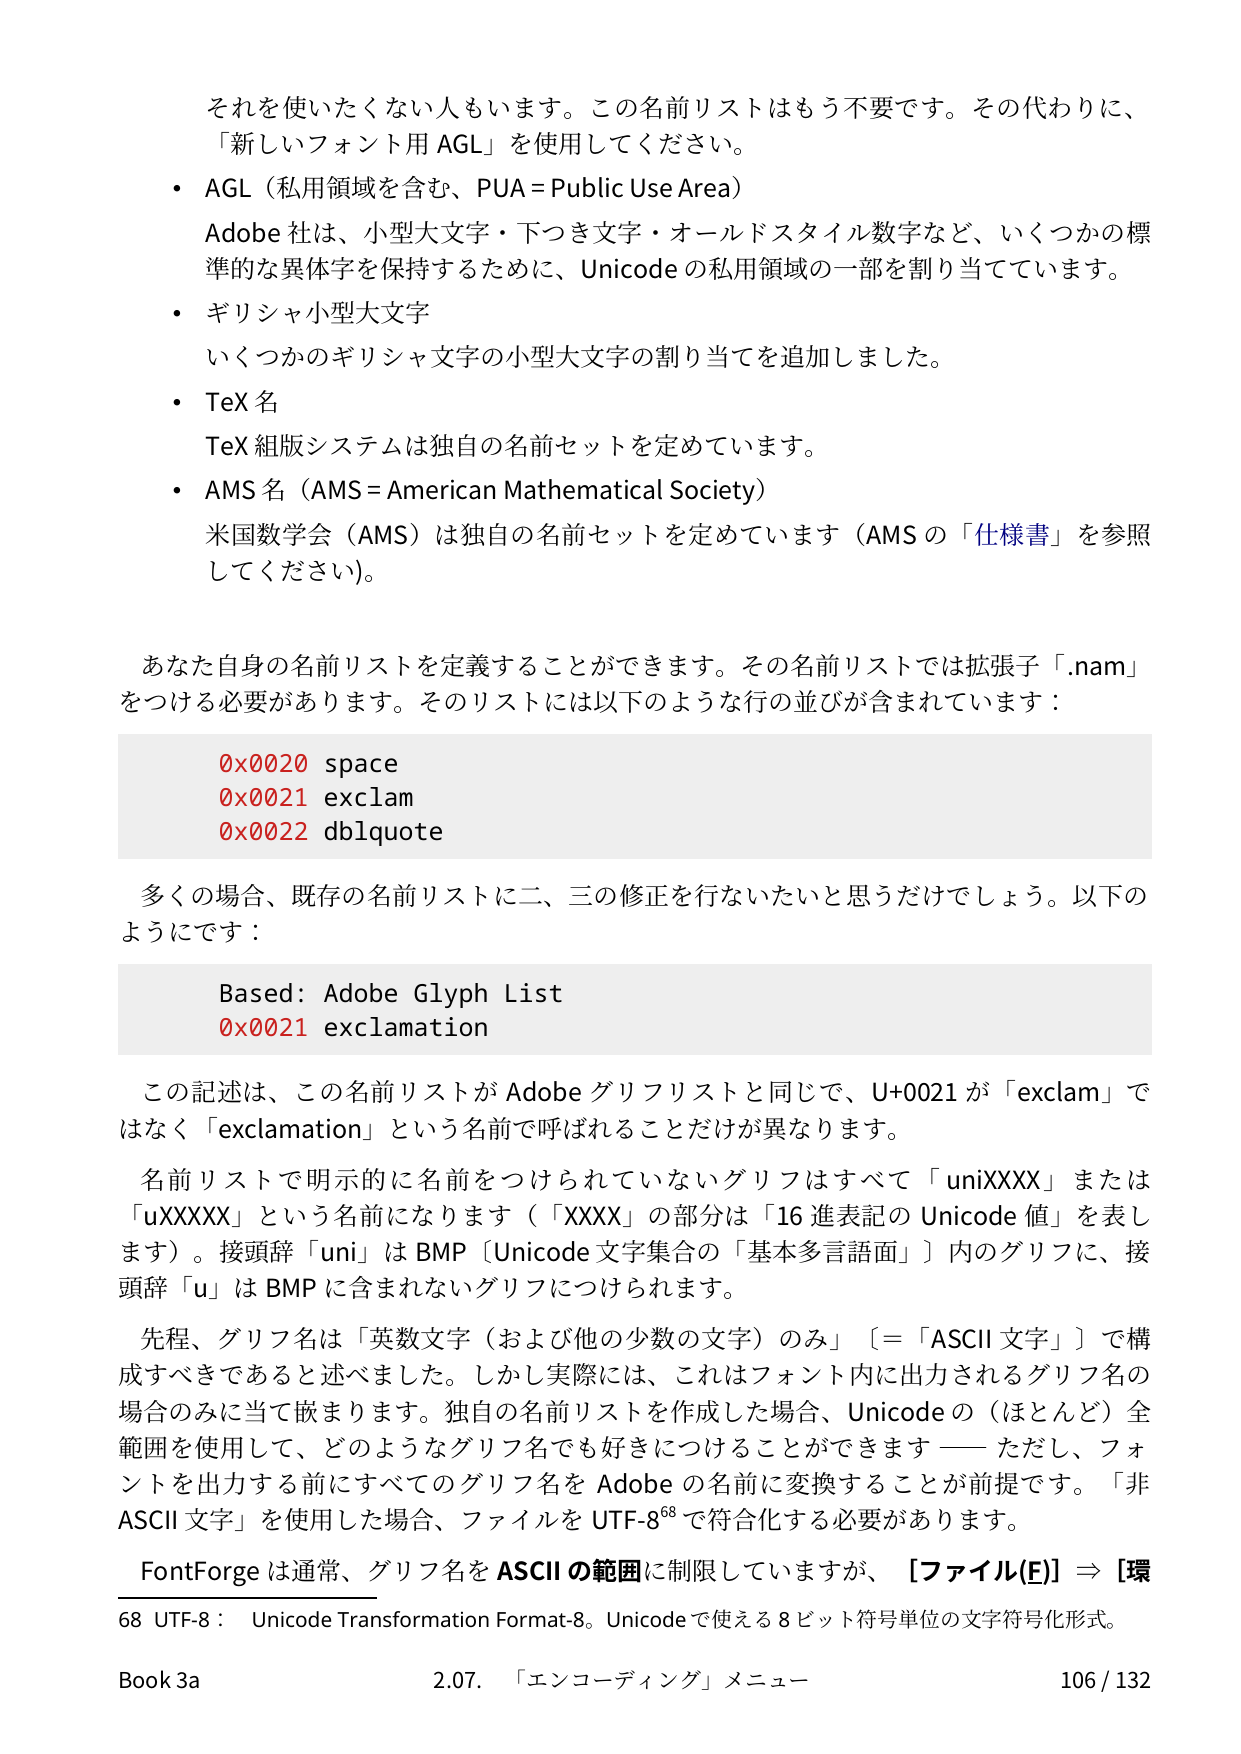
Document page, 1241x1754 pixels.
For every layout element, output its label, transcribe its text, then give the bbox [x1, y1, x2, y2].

text UTF-8： Unicode Transformation Format-8。Unicodeで使える8ビット符号単位の文字符号化形式。 [118, 1604, 1152, 1634]
table_header Based: Adobe Glyph List 0x0021 exclamation [118, 964, 1152, 1055]
text 名前リストで明示的に名前をつけられていないグリフはすべて「uniXXXX」または「uXXXXX」という名前になります（「XXXX」の部分は「16 進表記の Unicode 値」を表します）。接頭辞「uni」は BMP〔Unicode文字集合の「基本多言語面」〕内のグリフに、接頭辞「u」は BMP に含まれないグリフにつけられます。 [118, 1160, 1152, 1305]
list 米国数学会（AMS）は独自の名前セットを定めています（AMS の「仕様書」を参照してください)。 [173, 515, 1152, 588]
list AMS 名（AMS = American Mathematical Society） [173, 471, 1152, 507]
text 多くの場合、既存の名前リストに二、三の修正を行ないたいと思うだけでしょう。以下のようにです： [118, 877, 1152, 949]
text FontForge は通常、グリフ名を ASCII の範囲に制限していますが、［ファイル(F)］⇒［環 [118, 1551, 1152, 1588]
text この記述は、この名前リストが Adobe グリフリストと同じで、U+0021 が「exclam」ではなく「exclamation」という名前で呼ばれることだけが異なります。 [118, 1073, 1152, 1145]
list それを使いたくない人もいます。この名前リストはもう不要です。その代わりに、「新しいフォント用 AGL」を使用してください。 [173, 88, 1152, 161]
text あなた自身の名前リストを定義することができます。その名前リストでは拡張子「.nam」をつける必要があります。そのリストには以下のような行の並びが含まれています： [118, 647, 1152, 719]
list TeX 名 [173, 382, 1152, 418]
list ギリシャ小型大文字 [173, 294, 1152, 330]
list TeX 組版システムは独自の名前セットを定めています。 [173, 426, 1152, 463]
list AGL（私用領域を含む、PUA = Public Use Area） [173, 169, 1152, 205]
text 先程、グリフ名は「英数文字（および他の少数の文字）のみ」〔＝「ASCII 文字」〕で構成すべきであると述べました。しかし実際には、これはフォント内に出力されるグリフ名の場合のみに当て嵌まります。独自の名前リストを作成した場合、Unicode の（ほとんど）全範囲を使用して、どのようなグリフ名でも好きにつけることができます —— ただし、フォントを出力する前にすべてのグリフ名を Adobe の名前に変換することが前提です。「非 ASCII 文字」を使用した場合、ファイルを UTF-8 で符合化する必要があります。 [118, 1320, 1152, 1537]
list いくつかのギリシャ文字の小型大文字の割り当てを追加しました。 [173, 338, 1152, 374]
table_header 0x0020 space 0x0021 exclam 0x0022 dblquote [118, 734, 1152, 859]
list Adobe 社は、小型大文字・下つき文字・オールドスタイル数字など、いくつかの標準的な異体字を保持するために、Unicode の私用領域の一部を割り当てています。 [206, 213, 1152, 286]
